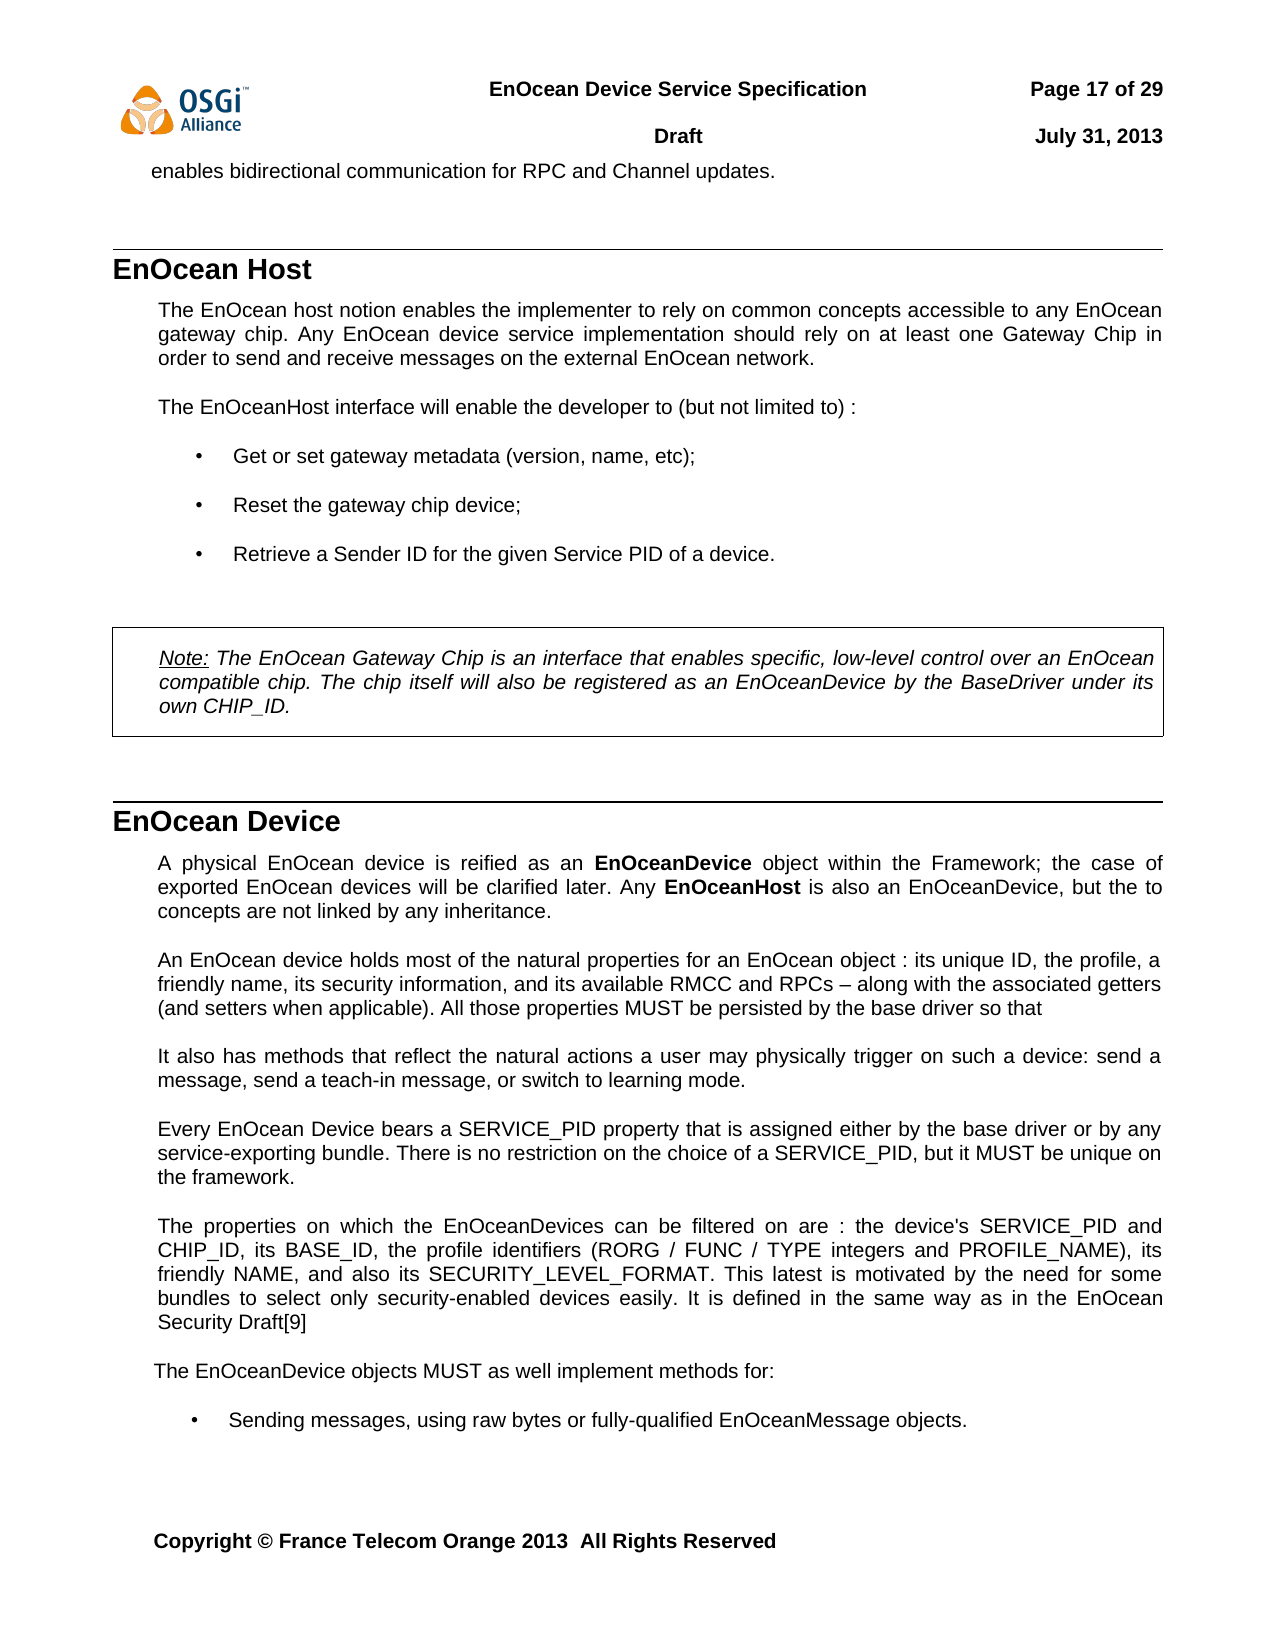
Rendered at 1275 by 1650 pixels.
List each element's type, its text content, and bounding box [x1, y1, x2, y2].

list Sending messages, using raw bytes or fully-qualified EnOceanMessage objects. [191, 1408, 1163, 1432]
text The EnOceanHost interface will enable the developer to (but not limited to) : [158, 394, 1163, 418]
list Get or set gateway metadata (version, name, etc); [195, 443, 1163, 468]
text An EnOcean device holds most of the natural properties for an EnOcean object : its unique ID, the profile, a friendly name, its security information, and its available RMCC and RPCs – along with the associated getters (and setters when applicable). All those properties MUST be persisted by the base driver so that [157, 947, 1163, 1019]
text The properties on which the EnOceanDevices can be filtered on are : the device's SERVICE_PID and CHIP_ID, its BASE_ID, the profile identifiers (RORG / FUNC / TYPE integers and PROFILE_NAME), its friendly NAME, and also its SECURITY_LEVEL_FORMAT. This latest is motivated by the need for some bundles to select only security-enabled devices easily. It is defined in the same way as in the EnOcean Security Draft[9]. [157, 1214, 1163, 1334]
picture [113, 78, 257, 142]
text A physical EnOcean device is reified as an EnOceanDevice object within the Framework; the case of exported EnOcean devices will be clarified later. Any EnOceanHost is also an EnOceanDevice, but the to concepts are not linked by any inheritance. [157, 851, 1163, 922]
text The EnOcean host notion enables the implementer to rely on common concepts accessible to any EnOcean gateway chip. Any EnOcean device service implementation should rely on at least one Gateway Chip in order to send and receive messages on the external EnOcean network. [158, 298, 1163, 369]
text The EnOceanDevice objects MUST as well implement methods for: [153, 1359, 1163, 1383]
list Reset the gateway chip device; [195, 493, 1163, 517]
text Every EnOcean Device bears a SERVICE_PID property that is assigned either by the base driver or by any service-exporting bundle. There is no restriction on the choice of a SERVICE_PID, but it MUST be unique on the framework. [157, 1117, 1163, 1189]
table_header Note: The EnOcean Gateway Chip is an interface that enables specific, low-level control over an EnOcean compatible chip. The chip itself will also be registered as an EnOceanDevice by the BaseDriver under its own CHIP_ID. [113, 628, 1163, 736]
text It also has methods that reflect the natural actions a user may physically trigger on such a device: send a message, send a teach-in message, or switch to learning mode. [157, 1044, 1163, 1092]
subtitle EnOcean Device [112, 802, 1163, 838]
subtitle EnOcean Host [112, 250, 1163, 285]
list Retrieve a Sender ID for the given Service PID of a device. [195, 542, 1163, 566]
list enables bidirectional communication for RPC and Channel updates. [151, 159, 1163, 183]
